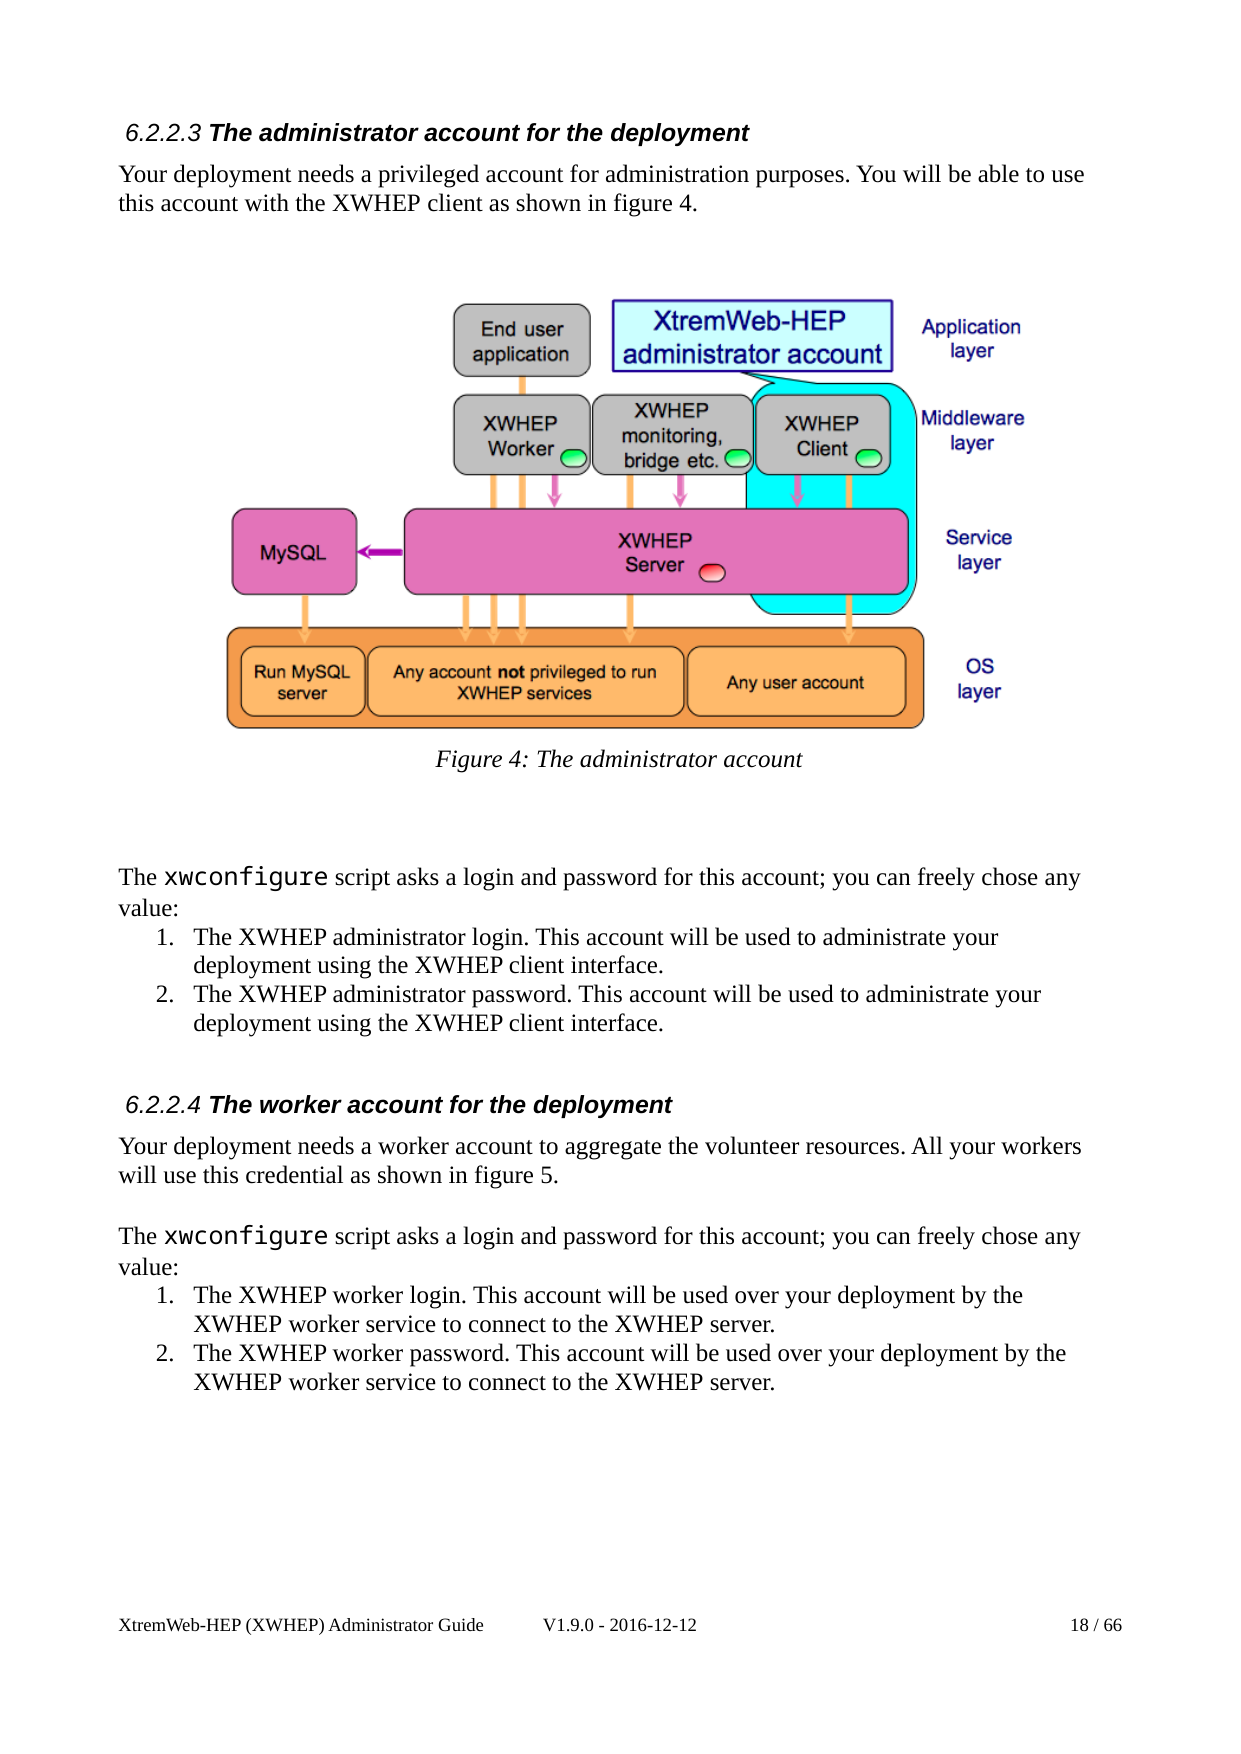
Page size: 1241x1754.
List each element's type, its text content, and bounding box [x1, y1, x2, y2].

text Your deployment needs a privileged account for administration purposes. You will be able to use this account with the XWHEP client as shown in figure 4. [118, 159, 1122, 217]
list The XWHEP administrator login. This account will be used to administrate your deployment using the XWHEP client interface. [156, 922, 1122, 979]
subtitle The administrator account for the deployment [118, 118, 1122, 147]
subtitle The worker account for the deployment [118, 1090, 1122, 1119]
text The xwconfigure script asks a login and password for this account; you can freely chose any value: [118, 859, 1122, 922]
list The XWHEP worker password. This account will be used over your deployment by the XWHEP worker service to connect to the XWHEP server. [156, 1338, 1122, 1396]
text Figure 4: The administrator account [209, 744, 1031, 773]
list The XWHEP administrator password. This account will be used to administrate your deployment using the XWHEP client interface. [156, 979, 1122, 1037]
text Your deployment needs a worker account to aggregate the volunteer resources. All your workers will use this credential as shown in figure 5. [118, 1131, 1122, 1189]
text The xwconfigure script asks a login and password for this account; you can freely chose any value: [118, 1218, 1122, 1281]
picture [209, 286, 1032, 744]
list The XWHEP worker login. This account will be used over your deployment by the XWHEP worker service to connect to the XWHEP server. [156, 1281, 1122, 1338]
